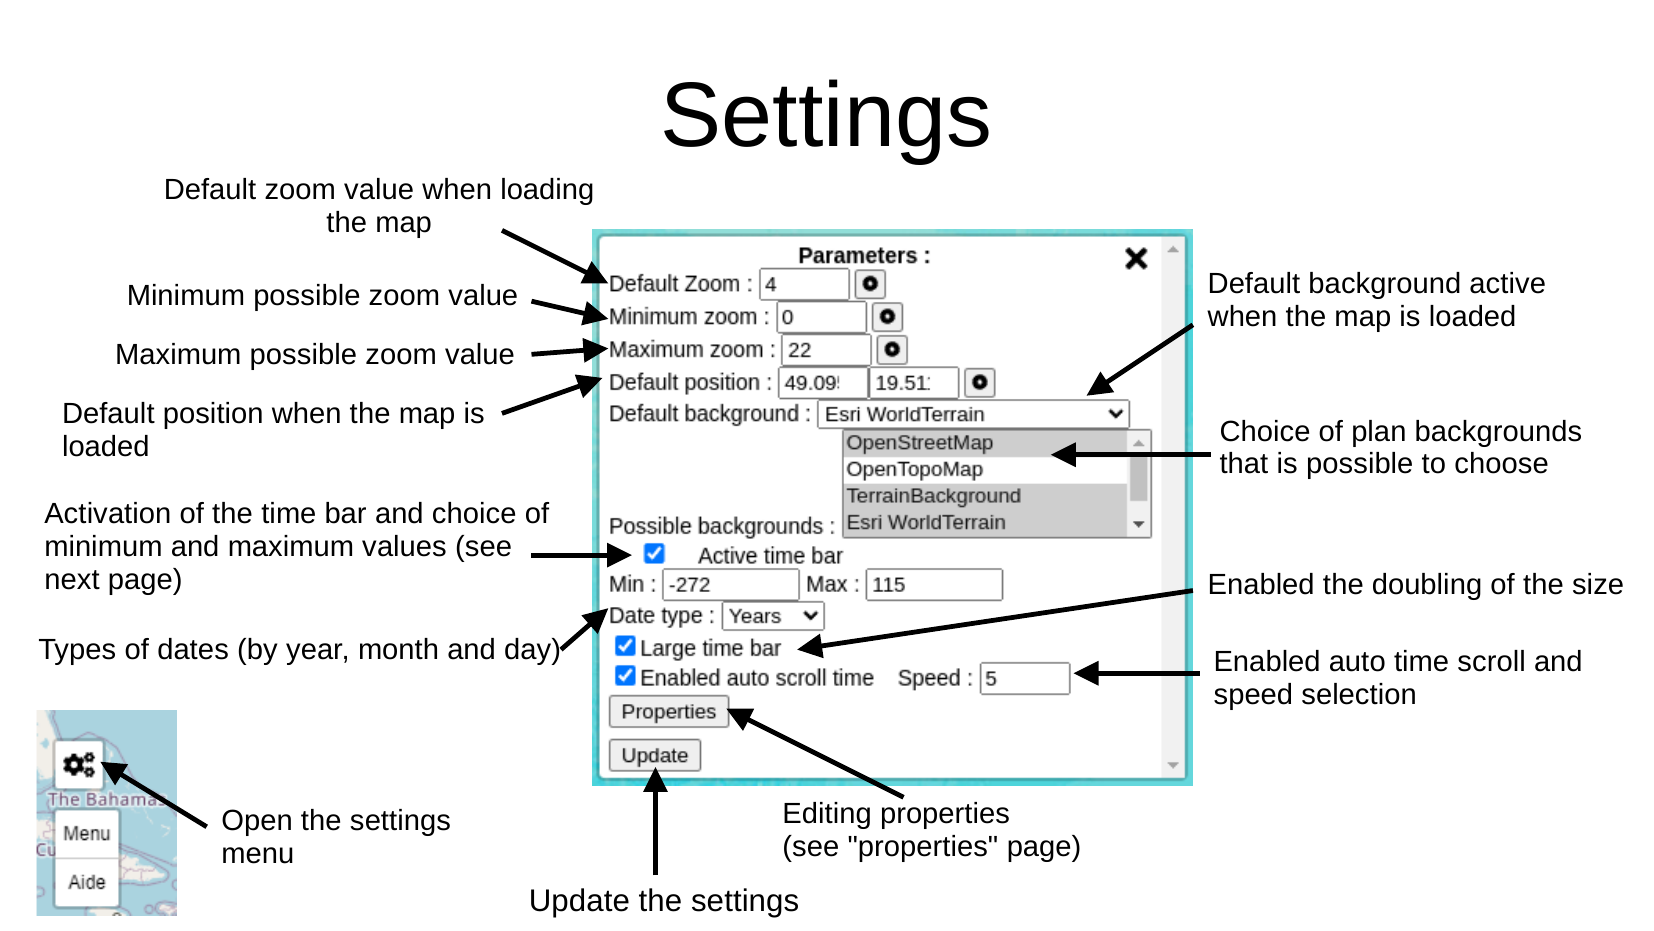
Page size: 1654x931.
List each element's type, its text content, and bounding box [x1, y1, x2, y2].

title Settings [82, 37, 1571, 193]
text_box Minimum possible zoom value [112, 271, 544, 319]
picture [29, 710, 177, 916]
text_box Choice of plan backgrounds that is possible to choose [1204, 407, 1636, 497]
text_box Maximum possible zoom value [100, 330, 538, 389]
text_box Open the settings menu [206, 796, 473, 886]
text_box Default position when the map is loaded [47, 389, 550, 479]
picture [592, 229, 1193, 786]
text_box Activation of the time bar and choice of minimum and maximum values (see next page) [29, 489, 585, 615]
text_box Default zoom value when loading the map [135, 165, 623, 255]
text_box Enabled the doubling of the size [1192, 561, 1654, 609]
text_box Default background active when the map is loaded [1192, 259, 1625, 349]
text_box Update the settings [472, 875, 857, 931]
text_box Types of dates (by year, month and day) [23, 625, 585, 686]
text_box Editing properties (see "properties" page) [767, 789, 1217, 871]
text_box Enabled auto time scroll and speed selection [1198, 637, 1648, 719]
